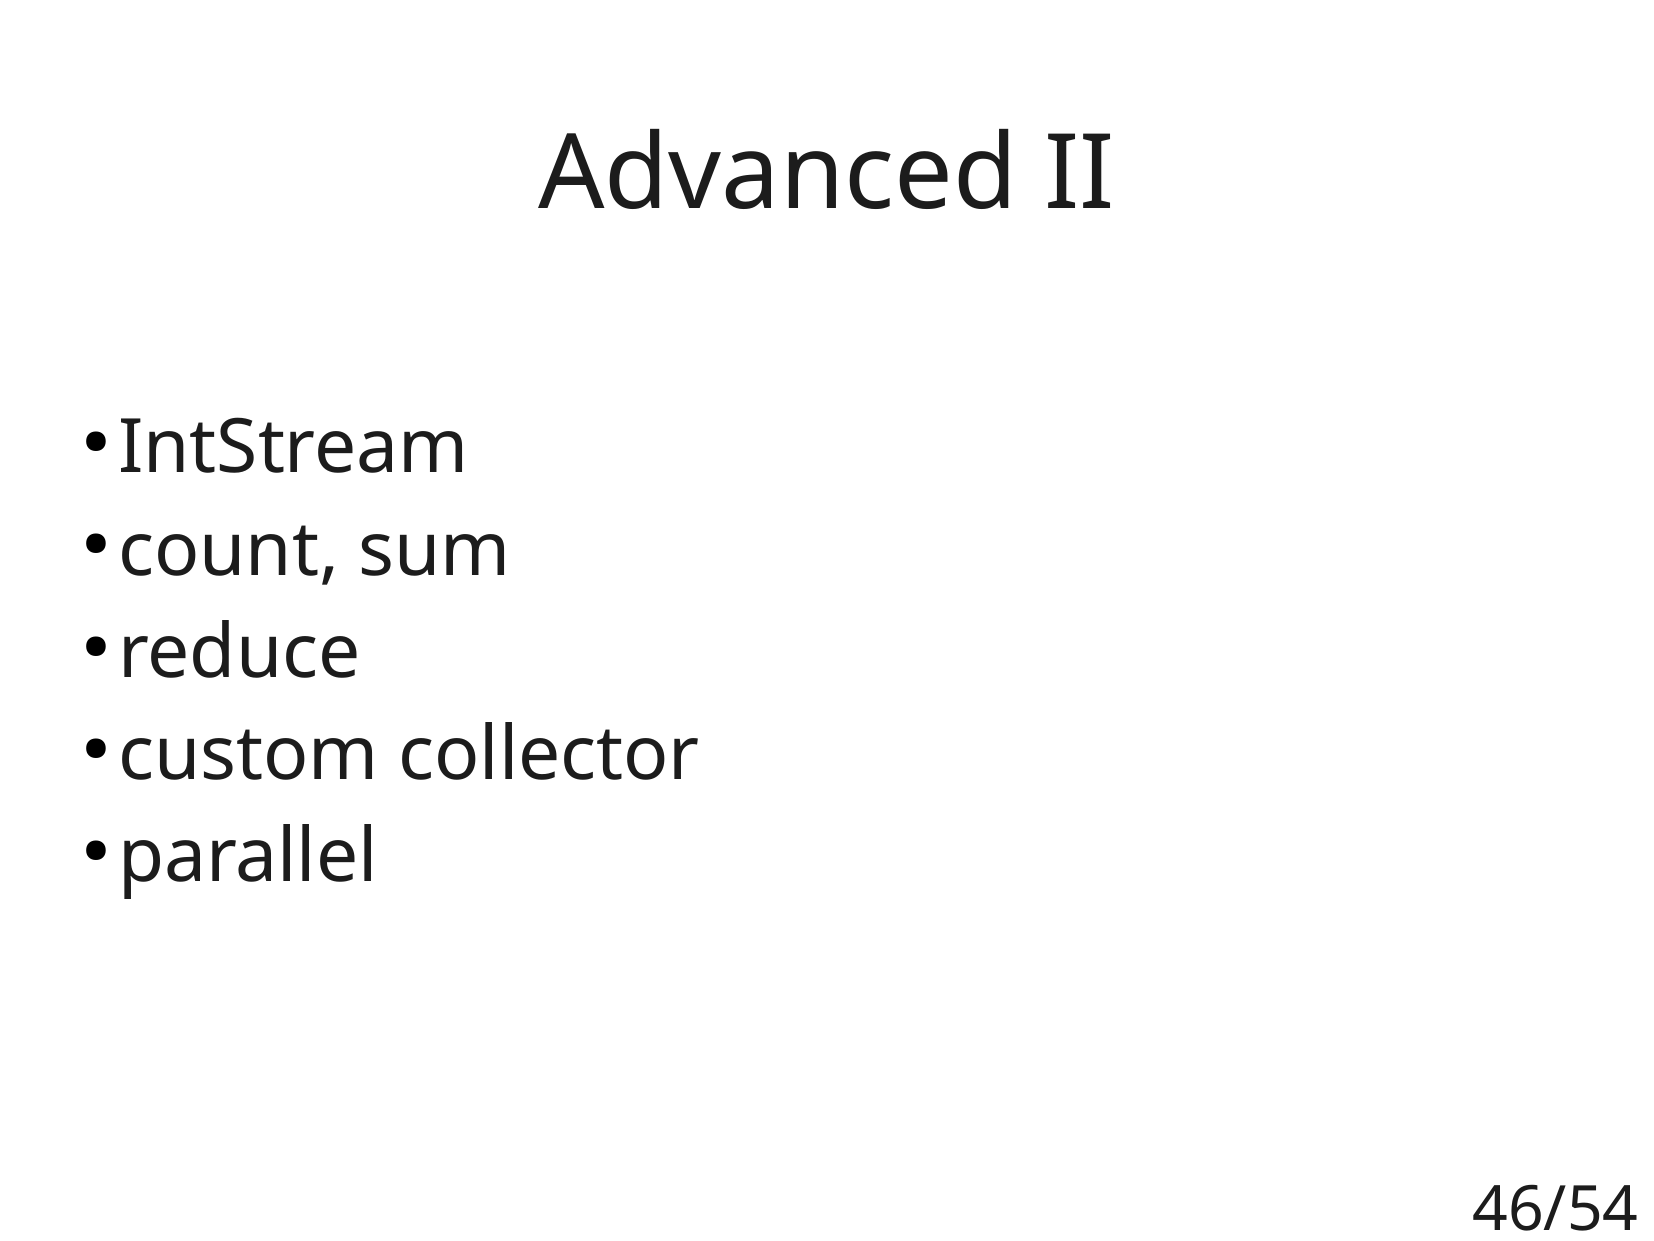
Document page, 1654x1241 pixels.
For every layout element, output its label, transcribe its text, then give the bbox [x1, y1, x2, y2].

text_box <numer>/54 [1071, 1155, 1654, 1241]
title Advanced II [82, 64, 1571, 257]
subtitle IntStream count, sum reduce custom collector parallel [82, 257, 1571, 1142]
